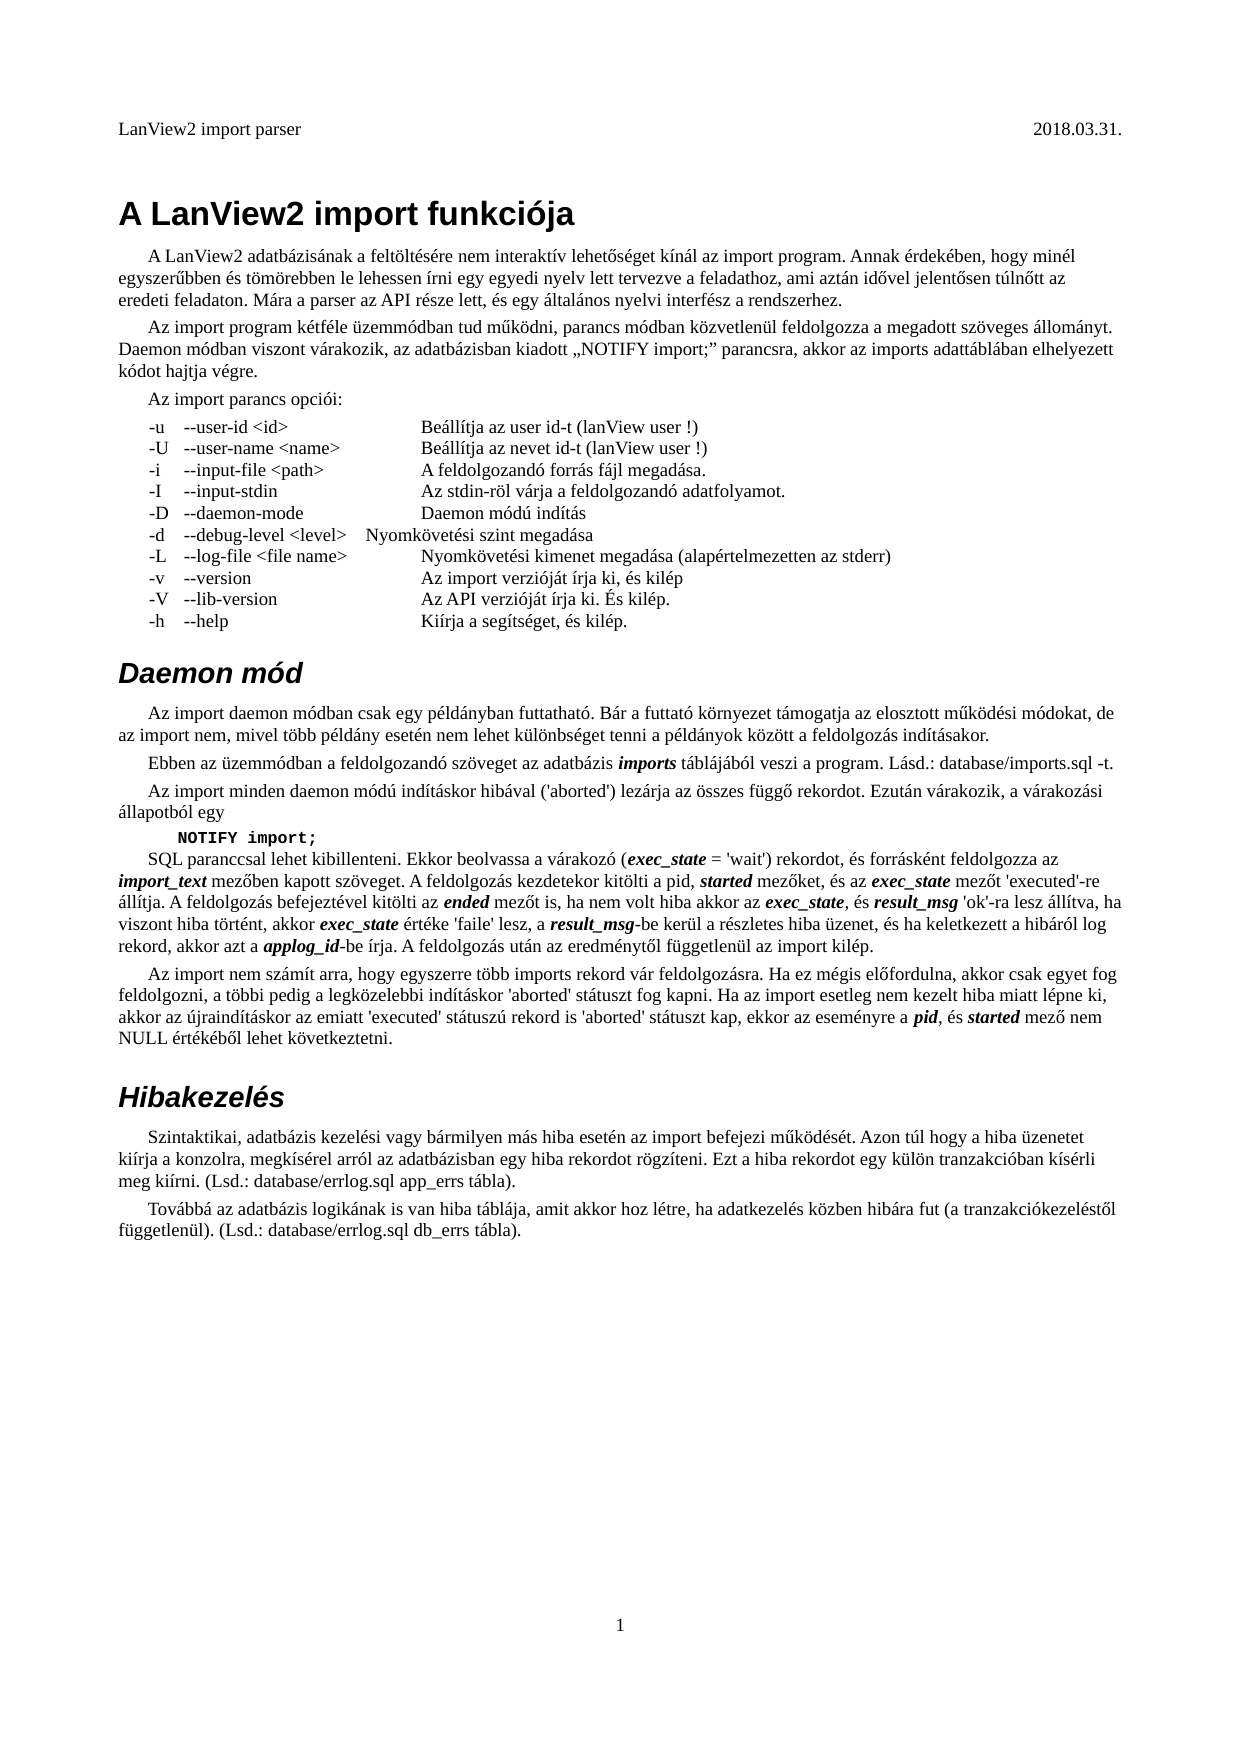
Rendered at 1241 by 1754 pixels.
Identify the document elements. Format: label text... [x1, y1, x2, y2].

text SQL paranccsal lehet kibillenteni. Ekkor beolvassa a várakozó (exec_state = 'wait') rekordot, és forrásként feldolgozza az import_text mezőben kapott szöveget. A feldolgozás kezdetekor kitölti a pid, started mezőket, és az exec_state mezőt 'executed'-re állítja. A feldolgozás befejeztével kitölti az ended mezőt is, ha nem volt hiba akkor az exec_state, és result_msg 'ok'-ra lesz állítva, ha viszont hiba történt, akkor exec_state értéke 'faile' lesz, a result_msg-be kerül a részletes hiba üzenet, és ha keletkezett a hibáról log rekord, akkor azt a applog_id-be írja. A feldolgozás után az eredménytől függetlenül az import kilép. [118, 848, 1122, 956]
text -h --help Kiírja a segítséget, és kilép. [149, 610, 1122, 631]
text Az import minden daemon módú indításkor hibával ('aborted') lezárja az összes függő rekordot. Ezután várakozik, a várakozási állapotból egy [118, 780, 1122, 823]
text -i --input-file <path> A feldolgozandó forrás fájl megadása. [149, 459, 1122, 480]
text NOTIFY import; [177, 829, 1122, 848]
text Az import nem számít arra, hogy egyszerre több imports rekord vár feldolgozásra. Ha ez mégis előfordulna, akkor csak egyet fog feldolgozni, a többi pedig a legközelebbi indításkor 'aborted' státuszt fog kapni. Ha az import esetleg nem kezelt hiba miatt lépne ki, akkor az újraindításkor az emiatt 'executed' státuszú rekord is 'aborted' státuszt kap, ekkor az eseményre a pid, és started mező nem NULL értékéből lehet következtetni. [118, 963, 1122, 1049]
text Ebben az üzemmódban a feldolgozandó szöveget az adatbázis imports táblájából veszi a program. Lásd.: database/imports.sql -t. [118, 752, 1122, 773]
subtitle Hibakezelés [118, 1080, 1122, 1114]
text -d --debug-level <level> Nyomkövetési szint megadása [149, 523, 1122, 545]
text Az import program kétféle üzemmódban tud működni, parancs módban közvetlenül feldolgozza a megadott szöveges állományt. Daemon módban viszont várakozik, az adatbázisban kiadott „NOTIFY import;” parancsra, akkor az imports adattáblában elhelyezett kódot hajtja végre. [118, 316, 1122, 381]
text Szintaktikai, adatbázis kezelési vagy bármilyen más hiba esetén az import befejezi működését. Azon túl hogy a hiba üzenetet kiírja a konzolra, megkísérel arról az adatbázisban egy hiba rekordot rögzíteni. Ezt a hiba rekordot egy külön tranzakcióban kísérli meg kiírni. (Lsd.: database/errlog.sql app_errs tábla). [118, 1126, 1122, 1191]
text -v --version Az import verzióját írja ki, és kilép [149, 567, 1122, 588]
text A LanView2 adatbázisának a feltöltésére nem interaktív lehetőséget kínál az import program. Annak érdekében, hogy minél egyszerűbben és tömörebben le lehessen írni egy egyedi nyelv lett tervezve a feladathoz, ami aztán idővel jelentősen túlnőtt az eredeti feladaton. Mára a parser az API része lett, és egy általános nyelvi interfész a rendszerhez. [118, 245, 1122, 310]
subtitle A LanView2 import funkciója [118, 194, 1122, 233]
text -D --daemon-mode Daemon módú indítás [149, 502, 1122, 523]
text Az import daemon módban csak egy példányban futtatható. Bár a futtató környezet támogatja az elosztott működési módokat, de az import nem, mivel több példány esetén nem lehet különbséget tenni a példányok között a feldolgozás indításakor. [118, 702, 1122, 745]
text Továbbá az adatbázis logikának is van hiba táblája, amit akkor hoz létre, ha adatkezelés közben hibára fut (a tranzakciókezeléstől függetlenül). (Lsd.: database/errlog.sql db_errs tábla). [118, 1197, 1122, 1241]
text -I --input-stdin Az stdin-röl várja a feldolgozandó adatfolyamot. [149, 480, 1122, 502]
text -V --lib-version Az API verzióját írja ki. És kilép. [149, 588, 1122, 610]
text -u --user-id <id> Beállítja az user id-t (lanView user !) [149, 416, 1122, 437]
text -U --user-name <name> Beállítja az nevet id-t (lanView user !) [149, 437, 1122, 459]
text Az import parancs opciói: [118, 388, 1122, 409]
text -L --log-file <file name> Nyomkövetési kimenet megadása (alapértelmezetten az stderr) [149, 545, 1122, 567]
subtitle Daemon mód [118, 656, 1122, 690]
